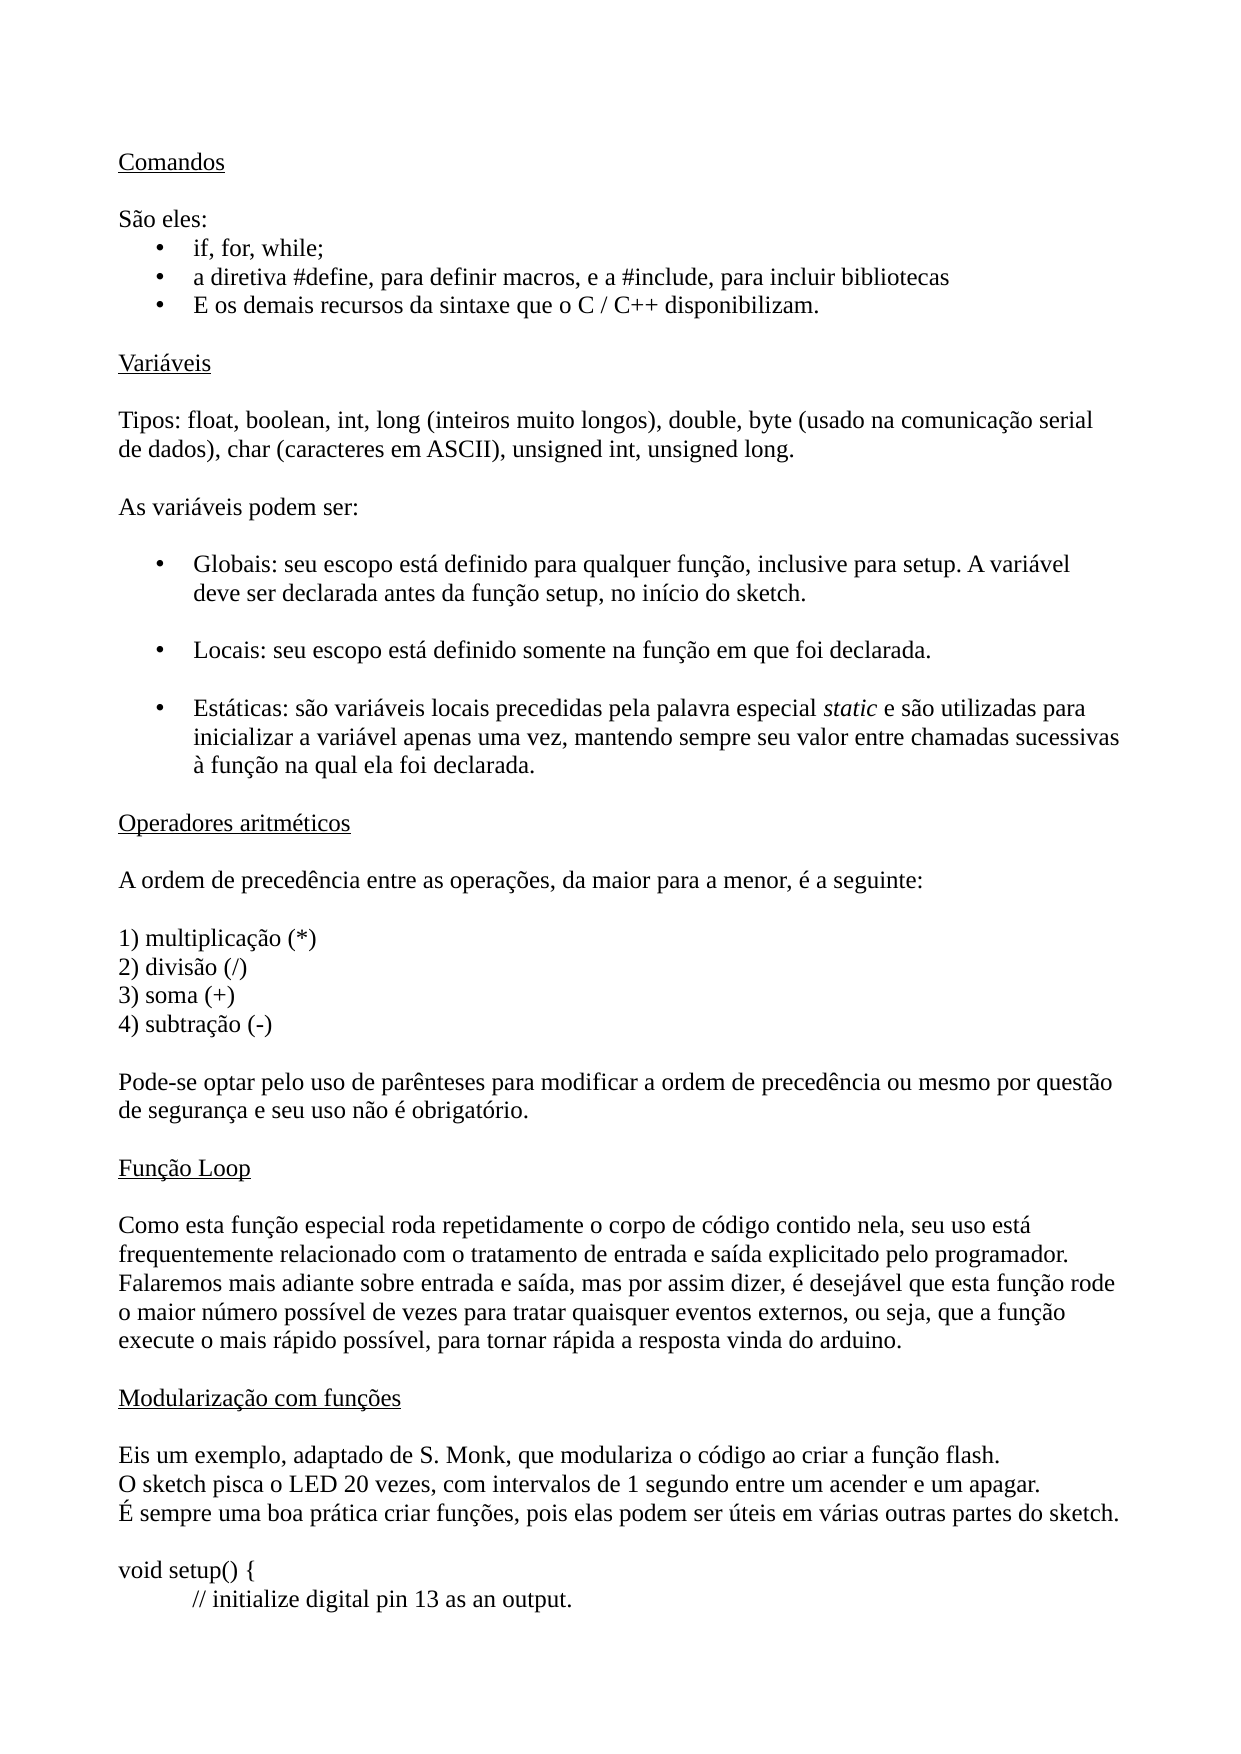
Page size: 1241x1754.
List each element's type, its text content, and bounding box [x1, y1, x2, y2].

text 2) divisão (/) [118, 952, 1122, 981]
list E os demais recursos da sintaxe que o C / C++ disponibilizam. [156, 291, 1122, 319]
text A ordem de precedência entre as operações, da maior para a menor, é a seguinte: [118, 866, 1122, 894]
text 1) multiplicação (*) [118, 923, 1122, 952]
text Função Loop [118, 1153, 1122, 1182]
text Tipos: float, boolean, int, long (inteiros muito longos), double, byte (usado na comunicação serial de dados), char (caracteres em ASCII), unsigned int, unsigned long. [118, 406, 1122, 463]
text 4) subtração (-) [118, 1009, 1122, 1038]
list if, for, while; [156, 233, 1122, 262]
list Globais: seu escopo está definido para qualquer função, inclusive para setup. A variável deve ser declarada antes da função setup, no início do sketch. [156, 549, 1122, 607]
text Modularização com funções [118, 1383, 1122, 1412]
text Eis um exemplo, adaptado de S. Monk, que modulariza o código ao criar a função flash. [118, 1441, 1122, 1469]
text void setup() { // initialize digital pin 13 as an output. [118, 1556, 1122, 1613]
text Pode-se optar pelo uso de parênteses para modificar a ordem de precedência ou mesmo por questão de segurança e seu uso não é obrigatório. [118, 1067, 1122, 1124]
list Locais: seu escopo está definido somente na função em que foi declarada. [156, 636, 1122, 664]
text Comandos [118, 147, 1122, 176]
text São eles: [118, 204, 1122, 233]
text As variáveis podem ser: [118, 492, 1122, 521]
text 3) soma (+) [118, 981, 1122, 1009]
text Como esta função especial roda repetidamente o corpo de código contido nela, seu uso está frequentemente relacionado com o tratamento de entrada e saída explicitado pelo programador. Falaremos mais adiante sobre entrada e saída, mas por assim dizer, é desejável que esta função rode o maior número possível de vezes para tratar quaisquer eventos externos, ou seja, que a função execute o mais rápido possível, para tornar rápida a resposta vinda do arduino. [118, 1211, 1122, 1354]
text Variáveis [118, 348, 1122, 377]
list Estáticas: são variáveis locais precedidas pela palavra especial static e são utilizadas para inicializar a variável apenas uma vez, mantendo sempre seu valor entre chamadas sucessivas à função na qual ela foi declarada. [156, 693, 1122, 779]
text É sempre uma boa prática criar funções, pois elas podem ser úteis em várias outras partes do sketch. [118, 1498, 1122, 1527]
text Operadores aritméticos [118, 808, 1122, 837]
text O sketch pisca o LED 20 vezes, com intervalos de 1 segundo entre um acender e um apagar. [118, 1469, 1122, 1498]
list a diretiva #define, para definir macros, e a #include, para incluir bibliotecas [156, 262, 1122, 291]
